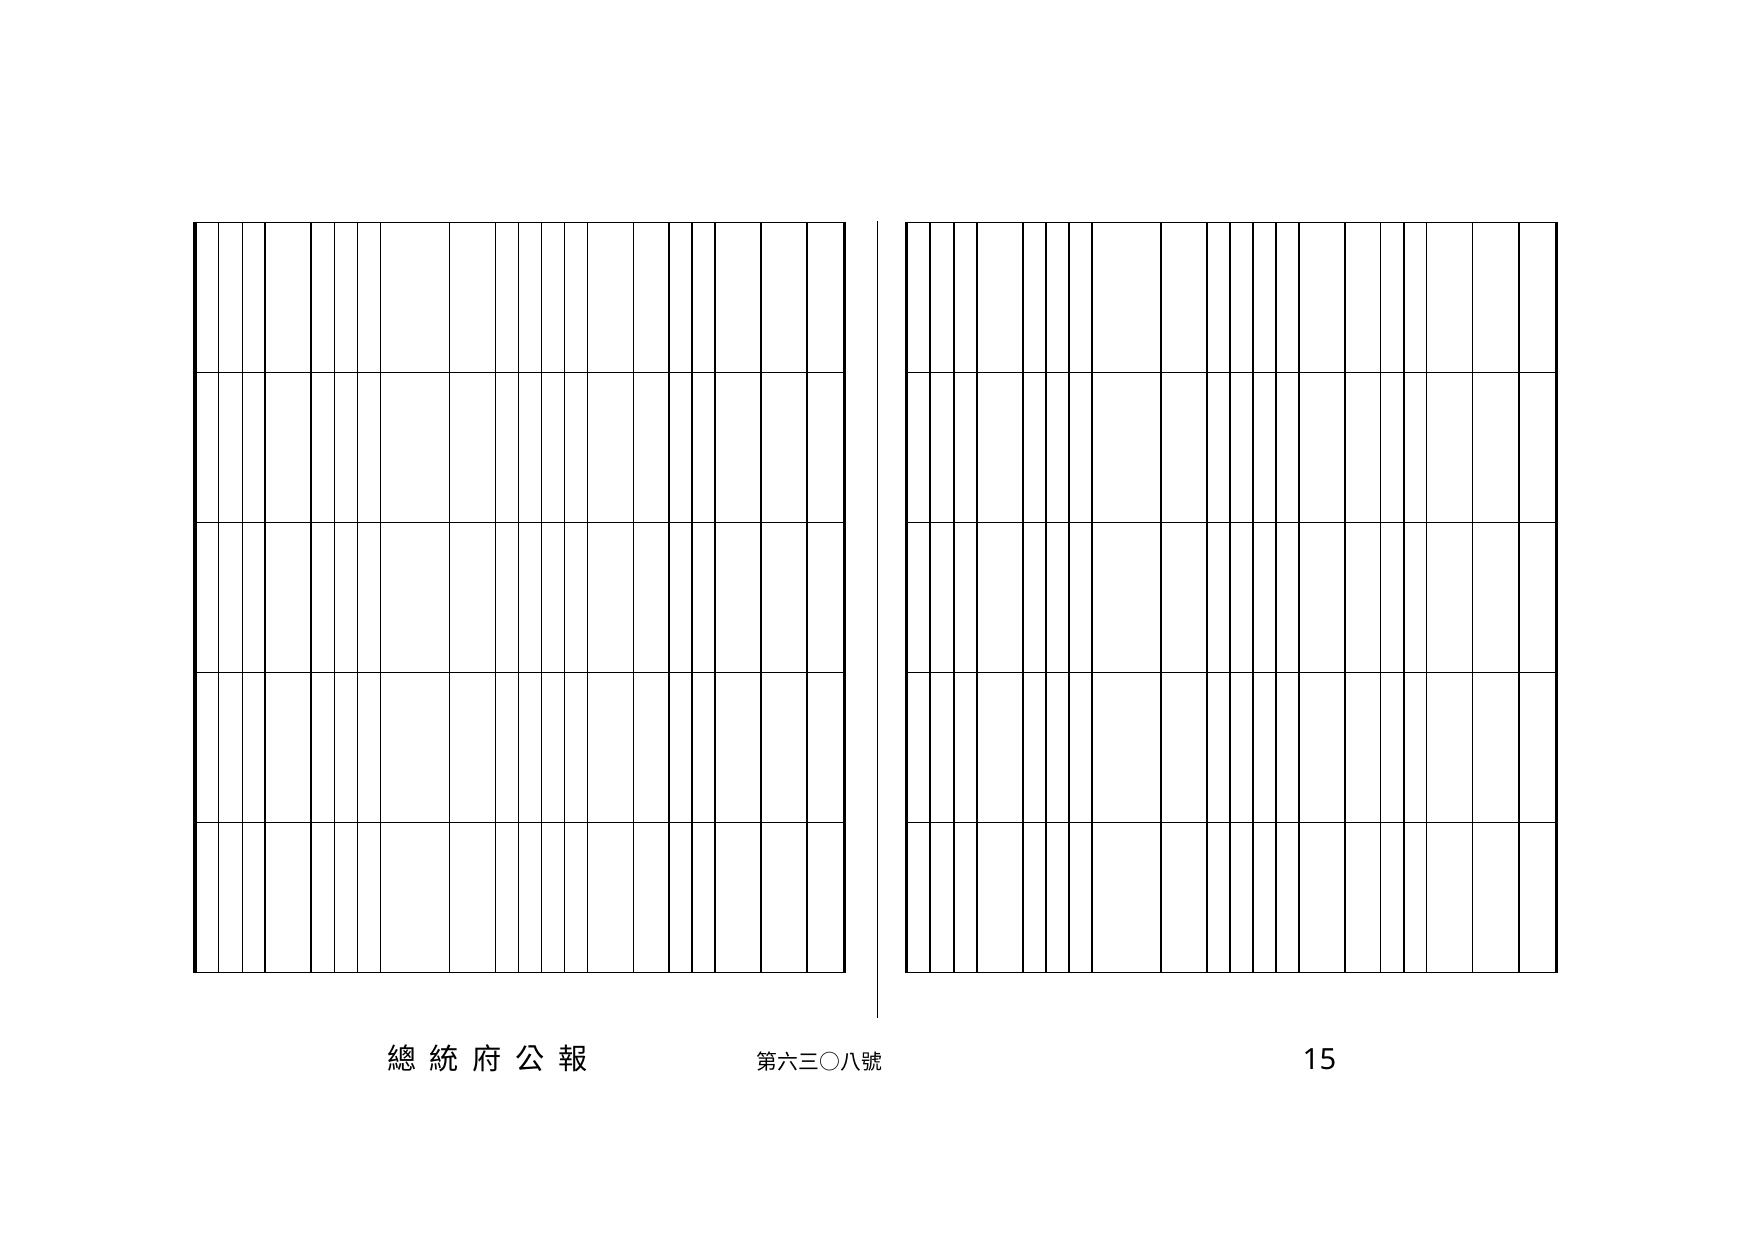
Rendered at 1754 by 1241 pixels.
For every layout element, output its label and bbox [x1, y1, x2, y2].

table_cell [403, 673, 426, 822]
table_cell [496, 373, 518, 522]
table_cell [1381, 673, 1403, 822]
table_cell [1322, 823, 1344, 972]
table_cell [611, 673, 633, 822]
table_cell [1070, 523, 1091, 672]
table_cell [1231, 373, 1252, 522]
table_cell [288, 523, 310, 672]
table_cell [1070, 823, 1091, 972]
table_cell [519, 223, 541, 372]
table_cell [1254, 223, 1275, 372]
table_cell [908, 373, 929, 522]
table_cell [693, 673, 714, 822]
table_cell [1300, 523, 1322, 672]
table_cell [762, 673, 784, 822]
table_cell [266, 823, 288, 972]
table_cell [1138, 373, 1160, 522]
table_cell [1000, 823, 1022, 972]
table_cell [738, 673, 760, 822]
table_cell [358, 223, 380, 372]
table_cell [931, 673, 953, 822]
table_cell [955, 823, 976, 972]
table_cell [1277, 673, 1298, 822]
table_cell [219, 373, 242, 522]
table_cell [1450, 823, 1472, 972]
table_cell [693, 823, 714, 972]
table_cell [312, 523, 334, 672]
table_cell [1322, 223, 1344, 372]
table_cell [955, 673, 976, 822]
table_cell [1381, 373, 1403, 522]
table_cell [1405, 223, 1426, 372]
table_cell [670, 673, 691, 822]
table_cell [978, 523, 1000, 672]
table_cell [1000, 223, 1022, 372]
table_cell [908, 223, 929, 372]
table_cell [1047, 223, 1068, 372]
table_cell [197, 523, 218, 672]
table_cell [1162, 823, 1184, 972]
table_cell [978, 673, 1000, 822]
table_cell [473, 823, 495, 972]
table_cell [381, 373, 403, 522]
table_cell [588, 223, 611, 372]
table_cell [1000, 673, 1022, 822]
table_cell [358, 523, 380, 672]
table_cell [219, 523, 242, 672]
table_cell [1496, 673, 1518, 822]
table_cell [426, 673, 449, 822]
table_cell [1208, 673, 1229, 822]
table_cell [496, 673, 518, 822]
table_cell [955, 223, 976, 372]
table_cell [716, 673, 738, 822]
table_cell [1277, 373, 1298, 522]
table_cell [1162, 523, 1184, 672]
table_cell [403, 823, 426, 972]
table_cell [1208, 223, 1229, 372]
table_cell [1138, 523, 1160, 672]
table_cell [450, 223, 472, 372]
table_cell [1115, 673, 1138, 822]
table_cell [1184, 373, 1206, 522]
table_cell [1473, 823, 1496, 972]
table_cell [1047, 823, 1068, 972]
table_cell [588, 823, 611, 972]
table_cell [358, 373, 380, 522]
table_cell [1300, 223, 1322, 372]
table_cell [1070, 223, 1091, 372]
table_cell [1070, 673, 1091, 822]
table_cell [931, 223, 953, 372]
table_cell [473, 673, 495, 822]
table_cell [931, 523, 953, 672]
table_cell [1162, 223, 1184, 372]
table_cell [519, 523, 541, 672]
table_cell [1047, 523, 1068, 672]
table_cell [908, 523, 929, 672]
table_cell [1115, 373, 1138, 522]
table_cell [634, 373, 668, 522]
table_cell [426, 823, 449, 972]
table_cell [1254, 823, 1275, 972]
table_cell [784, 223, 806, 372]
table_cell [1427, 223, 1450, 372]
table_cell [588, 523, 611, 672]
table_cell [762, 373, 784, 522]
table_cell [908, 673, 929, 822]
table_cell [288, 673, 310, 822]
table_cell [670, 523, 691, 672]
table_cell [693, 223, 714, 372]
table_cell [473, 223, 495, 372]
table_cell [335, 373, 357, 522]
table_cell [1093, 823, 1115, 972]
table_cell [1473, 223, 1496, 372]
table_cell [908, 823, 929, 972]
table_cell [1277, 223, 1298, 372]
table_cell [1473, 673, 1496, 822]
table_cell [381, 673, 403, 822]
table_cell [808, 673, 843, 822]
table_cell [762, 223, 784, 372]
table_cell [588, 373, 611, 522]
table_cell [978, 223, 1000, 372]
table_cell [197, 223, 218, 372]
table_cell [1093, 373, 1115, 522]
table_cell [243, 223, 264, 372]
table_cell [496, 523, 518, 672]
table_cell [634, 523, 668, 672]
table_cell [1300, 373, 1322, 522]
table_cell [1405, 673, 1426, 822]
table_cell [496, 223, 518, 372]
table_cell [219, 673, 242, 822]
table_cell [1346, 523, 1380, 672]
table_cell [670, 223, 691, 372]
table_cell [1024, 523, 1045, 672]
table_cell [1093, 673, 1115, 822]
table_cell [1520, 673, 1555, 822]
table_cell [335, 823, 357, 972]
table_cell [1024, 373, 1045, 522]
table_cell [1231, 523, 1252, 672]
table_cell [1138, 223, 1160, 372]
table_cell [1322, 673, 1344, 822]
table_cell [1450, 373, 1472, 522]
table_cell [312, 373, 334, 522]
table_cell [381, 523, 403, 672]
table_cell [288, 373, 310, 522]
table_cell [784, 523, 806, 672]
table_cell [1346, 373, 1380, 522]
table_cell [219, 223, 242, 372]
table_cell [716, 523, 738, 672]
table_cell [1405, 823, 1426, 972]
table_cell [634, 223, 668, 372]
table_cell [1277, 823, 1298, 972]
table_cell [565, 373, 587, 522]
table_cell [542, 523, 564, 672]
table_cell [1138, 823, 1160, 972]
table_cell [1450, 673, 1472, 822]
table_cell [808, 823, 843, 972]
table_cell [1346, 223, 1380, 372]
table_cell [808, 373, 843, 522]
table_cell [473, 523, 495, 672]
table_cell [588, 673, 611, 822]
table_cell [335, 673, 357, 822]
table_cell [266, 673, 288, 822]
table_cell [426, 223, 449, 372]
table_cell [808, 523, 843, 672]
table_cell [931, 823, 953, 972]
table_cell [1208, 823, 1229, 972]
table_cell [1496, 373, 1518, 522]
table_cell [955, 373, 976, 522]
table_cell [473, 373, 495, 522]
table_cell [312, 223, 334, 372]
table_cell [693, 373, 714, 522]
table_cell [1427, 523, 1450, 672]
table_cell [716, 823, 738, 972]
table_cell [1231, 223, 1252, 372]
table_cell [1450, 223, 1472, 372]
table_cell [784, 373, 806, 522]
table_cell [611, 373, 633, 522]
table_cell [978, 823, 1000, 972]
table_cell [1322, 523, 1344, 672]
table_cell [1450, 523, 1472, 672]
table_cell [1093, 223, 1115, 372]
table_cell [1254, 523, 1275, 672]
table_cell [197, 823, 218, 972]
table_cell [266, 373, 288, 522]
table_cell [1300, 673, 1322, 822]
table_cell [1405, 373, 1426, 522]
table_cell [1496, 523, 1518, 672]
table_cell [1381, 523, 1403, 672]
table_cell [611, 823, 633, 972]
table_cell [1473, 373, 1496, 522]
table_cell [565, 673, 587, 822]
table_cell [1231, 823, 1252, 972]
table_cell [312, 673, 334, 822]
table_cell [1427, 823, 1450, 972]
table_cell [450, 373, 472, 522]
table_cell [565, 823, 587, 972]
table_cell [403, 373, 426, 522]
table_cell [1381, 223, 1403, 372]
table_cell [634, 673, 668, 822]
table_cell [1070, 373, 1091, 522]
table_cell [931, 373, 953, 522]
table_cell [219, 823, 242, 972]
table_cell [335, 223, 357, 372]
table_cell [266, 223, 288, 372]
table_cell [611, 223, 633, 372]
table_cell [611, 523, 633, 672]
table_cell [266, 523, 288, 672]
table_cell [1520, 373, 1555, 522]
table_cell [738, 823, 760, 972]
table_cell [450, 673, 472, 822]
table_cell [955, 523, 976, 672]
table_cell [738, 373, 760, 522]
table_cell [1115, 523, 1138, 672]
table_cell [784, 823, 806, 972]
table_cell [288, 823, 310, 972]
table_cell [784, 673, 806, 822]
table_cell [381, 823, 403, 972]
table_cell [738, 223, 760, 372]
table_cell [403, 223, 426, 372]
table_cell [197, 373, 218, 522]
table_cell [1208, 373, 1229, 522]
table_cell [243, 673, 264, 822]
table_cell [1184, 223, 1206, 372]
table_cell [762, 823, 784, 972]
table_cell [1184, 523, 1206, 672]
table_cell [1115, 823, 1138, 972]
table_cell [519, 673, 541, 822]
table_cell [1254, 673, 1275, 822]
table_cell [243, 823, 264, 972]
table_cell [670, 823, 691, 972]
table_cell [381, 223, 403, 372]
table_cell [426, 523, 449, 672]
table_cell [1346, 823, 1380, 972]
table_cell [1184, 673, 1206, 822]
table_cell [1300, 823, 1322, 972]
table_cell [716, 373, 738, 522]
table_cell [450, 823, 472, 972]
table_cell [1322, 373, 1344, 522]
table_cell [1405, 523, 1426, 672]
table_cell [1427, 673, 1450, 822]
table_cell [565, 523, 587, 672]
table_cell [542, 223, 564, 372]
table_cell [716, 223, 738, 372]
table_cell [1208, 523, 1229, 672]
table_cell [1047, 673, 1068, 822]
table_cell [1115, 223, 1138, 372]
table_cell [288, 223, 310, 372]
table_cell [1520, 223, 1555, 372]
table_cell [450, 523, 472, 672]
table_cell [519, 823, 541, 972]
table_cell [1520, 523, 1555, 672]
table_cell [358, 823, 380, 972]
table_cell [808, 223, 843, 372]
table_cell [1496, 223, 1518, 372]
table_cell [634, 823, 668, 972]
table_cell [542, 673, 564, 822]
table_cell [197, 673, 218, 822]
table_cell [426, 373, 449, 522]
table_cell [670, 373, 691, 522]
table_cell [1000, 523, 1022, 672]
table_cell [1047, 373, 1068, 522]
table_cell [978, 373, 1000, 522]
table_cell [1231, 673, 1252, 822]
table_cell [1473, 523, 1496, 672]
table_cell [693, 523, 714, 672]
table_cell [1162, 673, 1184, 822]
table_cell [243, 373, 264, 522]
table_cell [1162, 373, 1184, 522]
table_cell [1024, 673, 1045, 822]
table_cell [403, 523, 426, 672]
table_cell [519, 373, 541, 522]
table_cell [1093, 523, 1115, 672]
table_cell [243, 523, 264, 672]
table_cell [1138, 673, 1160, 822]
table_cell [1024, 823, 1045, 972]
table_cell [1254, 373, 1275, 522]
table_cell [1520, 823, 1555, 972]
table_cell [1000, 373, 1022, 522]
table_cell [738, 523, 760, 672]
table_cell [1346, 673, 1380, 822]
table_cell [1427, 373, 1450, 522]
table_cell [1024, 223, 1045, 372]
table_cell [1381, 823, 1403, 972]
table_cell [1496, 823, 1518, 972]
table_cell [542, 823, 564, 972]
table_cell [335, 523, 357, 672]
table_cell [312, 823, 334, 972]
table_cell [1184, 823, 1206, 972]
table_cell [358, 673, 380, 822]
table_cell [496, 823, 518, 972]
table_cell [762, 523, 784, 672]
table_cell [565, 223, 587, 372]
table_cell [542, 373, 564, 522]
table_cell [1277, 523, 1298, 672]
